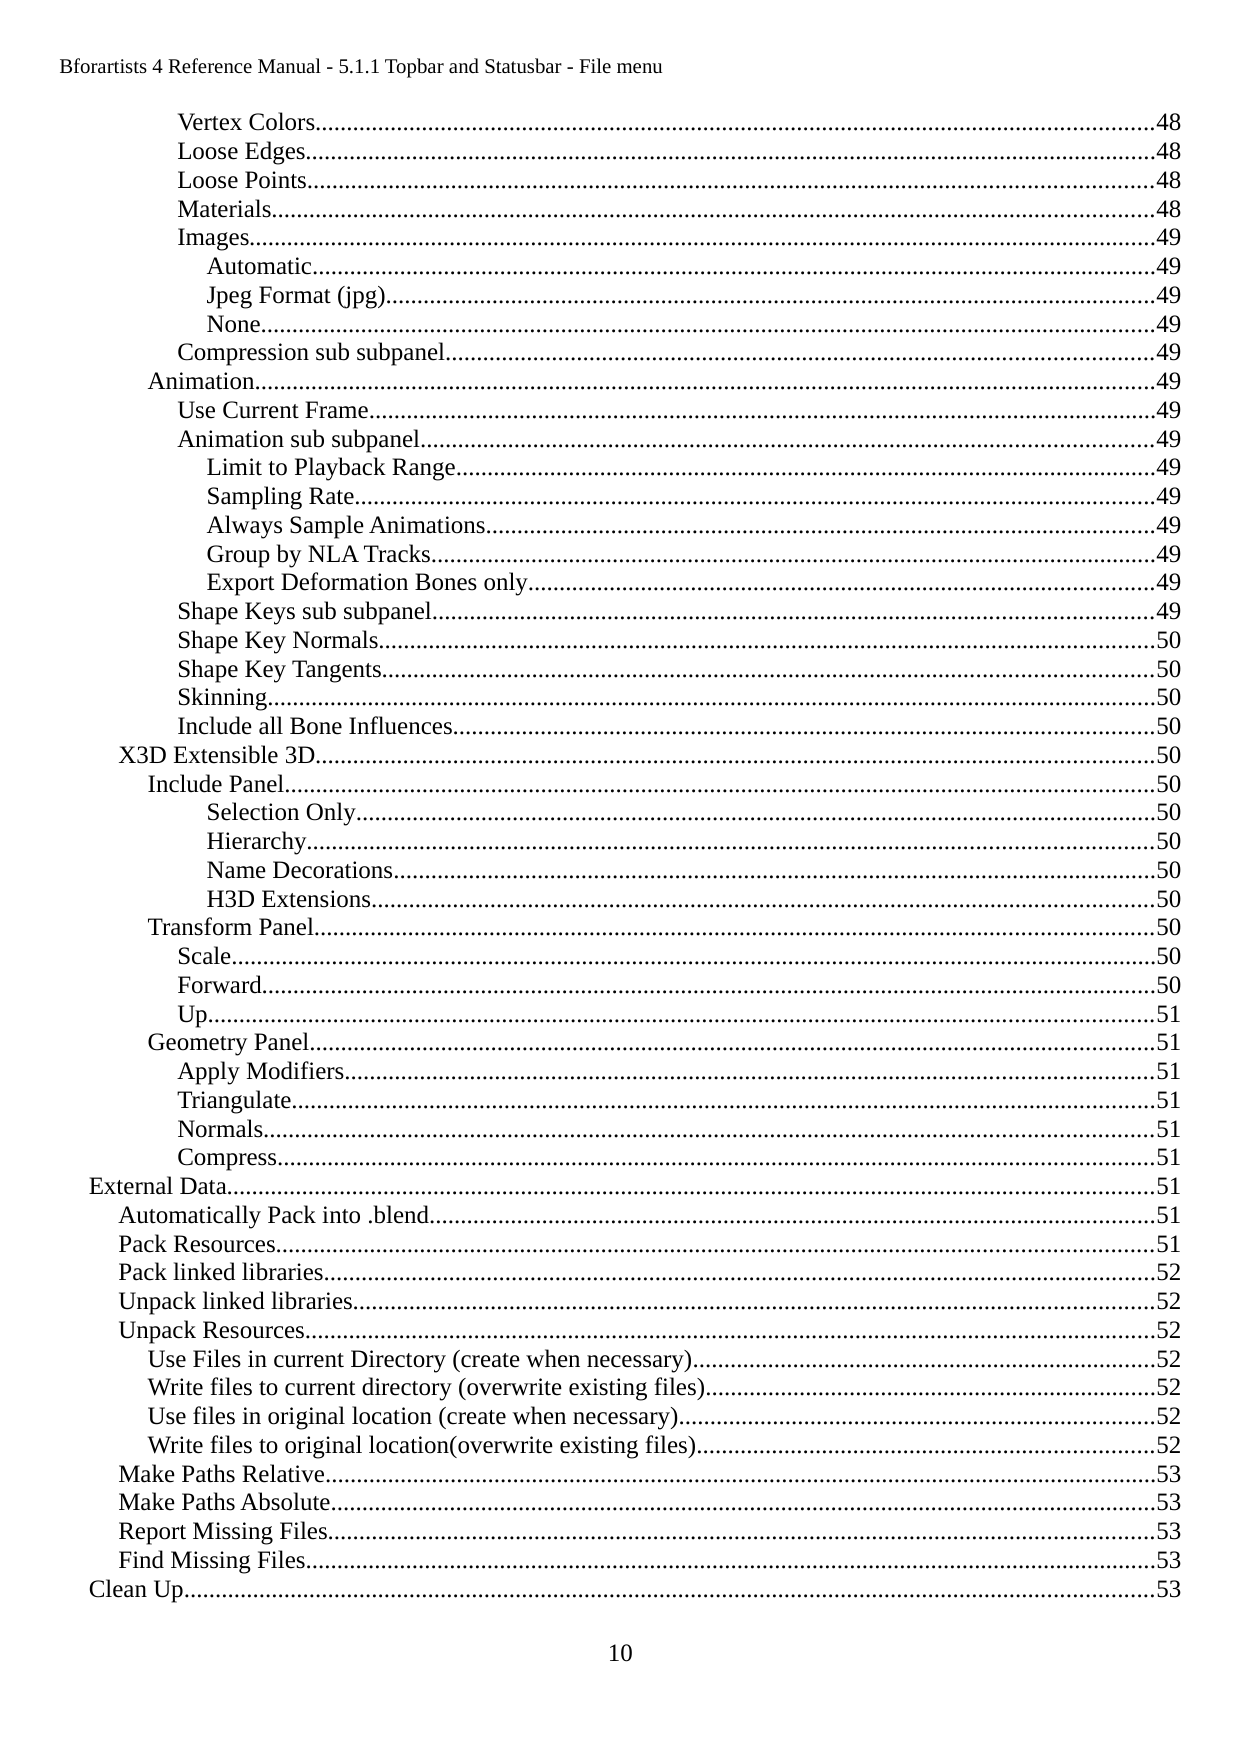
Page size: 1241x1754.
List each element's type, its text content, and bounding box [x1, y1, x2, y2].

text Sampling Rate 49 [206, 481, 1181, 510]
text Clean Up 53 [88, 1574, 1181, 1602]
text Export Deformation Bones only 49 [206, 567, 1181, 596]
text Normals 51 [177, 1114, 1181, 1142]
text Images 49 [177, 222, 1181, 251]
text Scale 50 [177, 941, 1181, 970]
text Group by NLA Tracks 49 [206, 539, 1181, 567]
text Triangulate 51 [177, 1085, 1181, 1114]
text Apply Modifiers 51 [177, 1056, 1181, 1085]
text Animation sub subpanel 49 [177, 424, 1181, 452]
text Use Files in current Directory (create when necessary) 52 [147, 1344, 1181, 1372]
text Automatically Pack into .blend 51 [118, 1200, 1181, 1229]
text H3D Extensions 50 [206, 884, 1181, 912]
text Loose Points 48 [177, 165, 1181, 194]
text Name Decorations 50 [206, 855, 1181, 884]
text Vertex Colors 48 [177, 107, 1181, 136]
text Use Current Frame 49 [177, 395, 1181, 424]
text Shape Key Normals 50 [177, 625, 1181, 654]
text Jpeg Format (jpg) 49 [206, 280, 1181, 309]
text Automatic 49 [206, 251, 1181, 280]
text Find Missing Files 53 [118, 1545, 1181, 1574]
text Shape Key Tangents 50 [177, 654, 1181, 682]
text Shape Keys sub subpanel 49 [177, 596, 1181, 625]
text Unpack Resources 52 [118, 1315, 1181, 1344]
text Forward 50 [177, 970, 1181, 999]
text Pack Resources 51 [118, 1229, 1181, 1257]
text Loose Edges 48 [177, 136, 1181, 165]
text Write files to current directory (overwrite existing files) 52 [147, 1372, 1181, 1401]
text Transform Panel 50 [147, 912, 1181, 941]
text External Data 51 [88, 1171, 1181, 1200]
text Write files to original location(overwrite existing files) 52 [147, 1430, 1181, 1459]
text Compress 51 [177, 1142, 1181, 1171]
text Geometry Panel 51 [147, 1027, 1181, 1056]
text Make Paths Relative 53 [118, 1459, 1181, 1487]
text Unpack linked libraries 52 [118, 1286, 1181, 1315]
text None 49 [206, 309, 1181, 337]
text Include Panel 50 [147, 769, 1181, 797]
text Animation 49 [147, 366, 1181, 395]
text Up 51 [177, 999, 1181, 1027]
text Always Sample Animations 49 [206, 510, 1181, 539]
text Use files in original location (create when necessary) 52 [147, 1401, 1181, 1430]
text Report Missing Files 53 [118, 1516, 1181, 1545]
text Make Paths Absolute 53 [118, 1487, 1181, 1516]
text Hierarchy 50 [206, 826, 1181, 855]
text Materials 48 [177, 194, 1181, 222]
text Limit to Playback Range 49 [206, 452, 1181, 481]
text Pack linked libraries 52 [118, 1257, 1181, 1286]
text Include all Bone Influences 50 [177, 711, 1181, 740]
text X3D Extensible 3D 50 [118, 740, 1181, 769]
text Compression sub subpanel 49 [177, 337, 1181, 366]
text Skinning 50 [177, 682, 1181, 711]
text Selection Only 50 [206, 797, 1181, 826]
